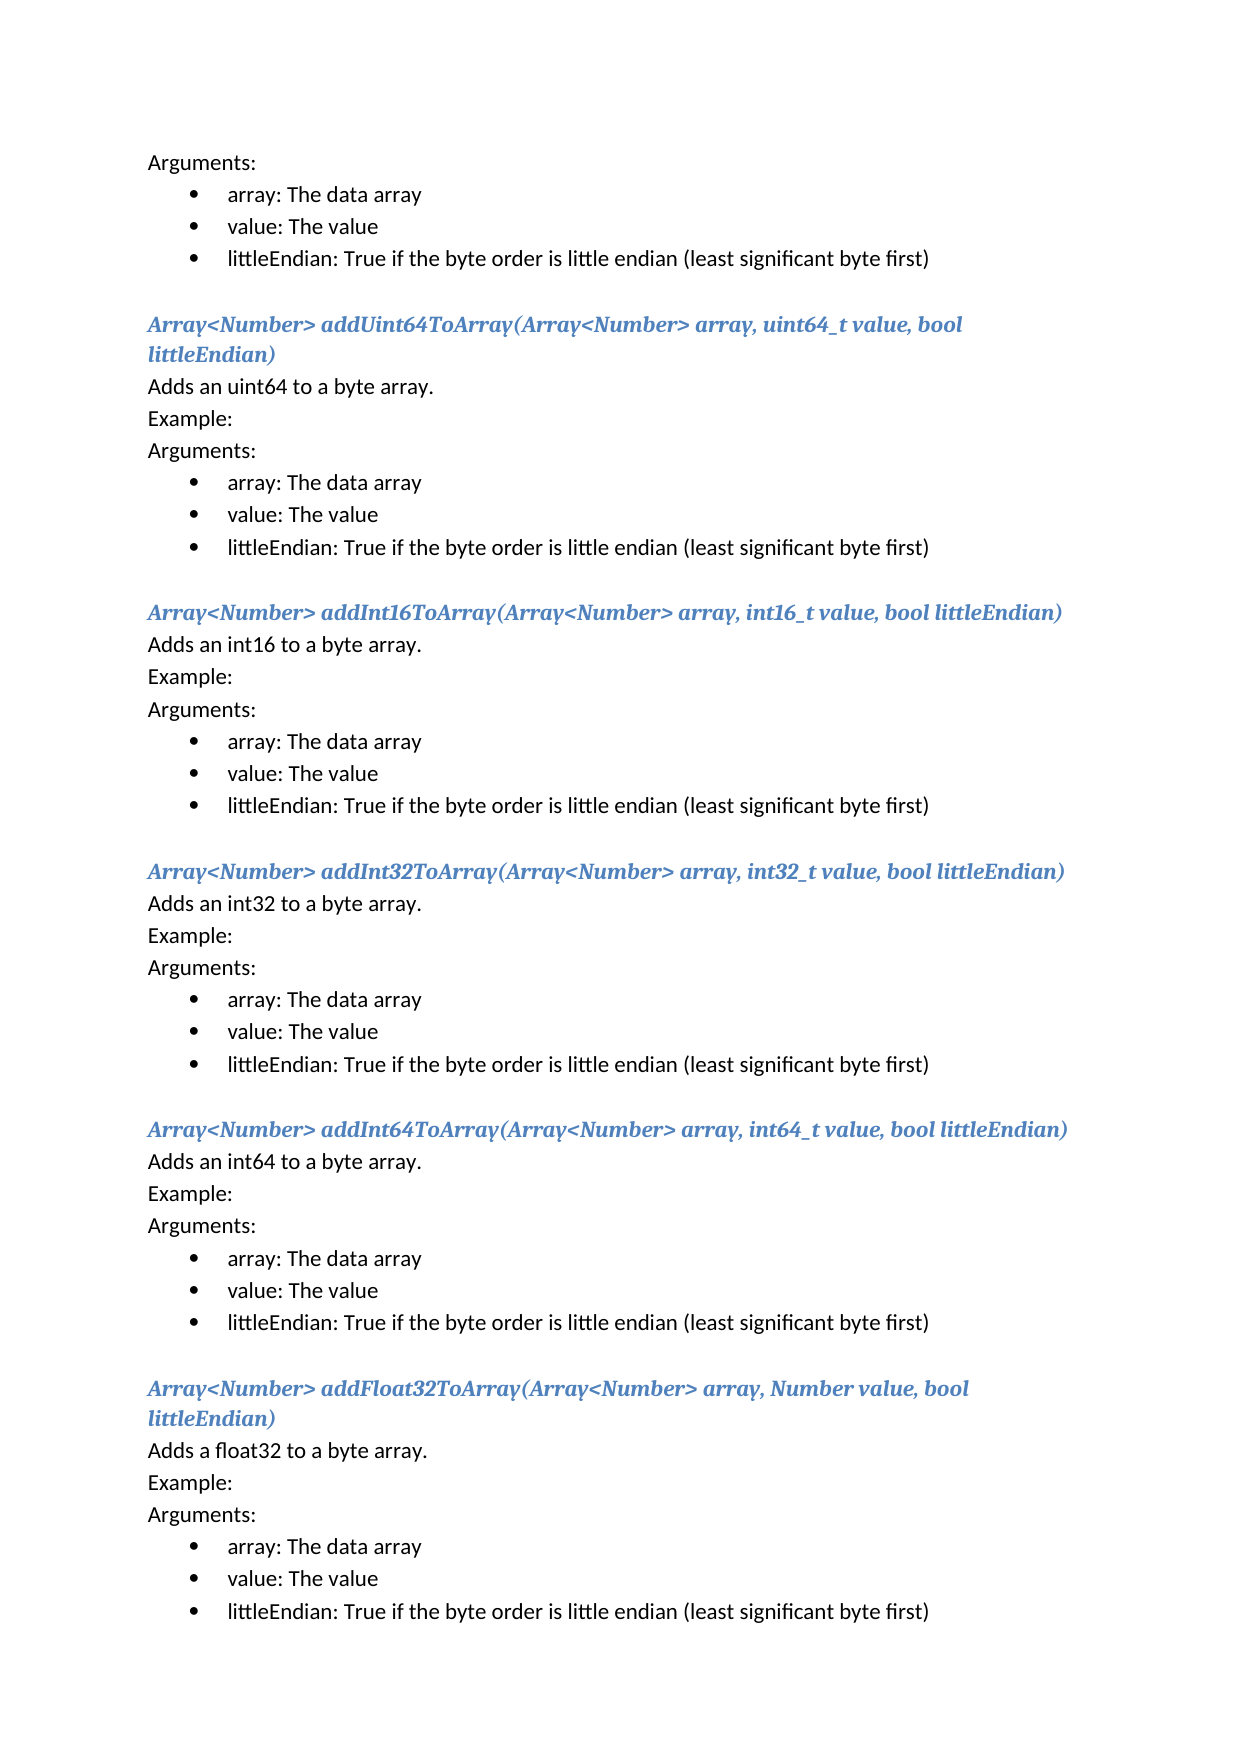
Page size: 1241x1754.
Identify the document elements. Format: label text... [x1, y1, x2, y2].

list array: The data array [190, 180, 1093, 208]
text Arguments: [148, 953, 1093, 981]
text Adds an int64 to a byte array. [148, 1147, 1093, 1175]
list littleEndian: True if the byte order is little endian (least significant byte first) [190, 533, 1093, 561]
list value: The value [190, 1017, 1093, 1046]
list value: The value [190, 501, 1093, 529]
text Example: [148, 662, 1093, 691]
list littleEndian: True if the byte order is little endian (least significant byte first) [190, 1597, 1093, 1625]
text Example: [148, 1179, 1093, 1207]
list array: The data array [190, 468, 1093, 496]
text Adds a float32 to a byte array. [148, 1436, 1093, 1464]
subtitle Array<Number> addInt64ToArray(Array<Number> array, int64_t value, bool littleEndian) [148, 1117, 1093, 1143]
text Arguments: [148, 148, 1093, 176]
list littleEndian: True if the byte order is little endian (least significant byte first) [190, 244, 1093, 272]
list array: The data array [190, 1532, 1093, 1560]
text Example: [148, 921, 1093, 949]
text Arguments: [148, 436, 1093, 464]
list value: The value [190, 759, 1093, 787]
subtitle Array<Number> addInt32ToArray(Array<Number> array, int32_t value, bool littleEndian) [148, 858, 1093, 885]
list value: The value [190, 212, 1093, 240]
text Example: [148, 404, 1093, 432]
text Adds an int32 to a byte array. [148, 889, 1093, 917]
text Arguments: [148, 695, 1093, 723]
list array: The data array [190, 727, 1093, 755]
subtitle Array<Number> addInt16ToArray(Array<Number> array, int16_t value, bool littleEndian) [148, 600, 1093, 626]
text Arguments: [148, 1212, 1093, 1239]
subtitle Array<Number> addUint64ToArray(Array<Number> array, uint64_t value, bool littleEndian) [148, 311, 1093, 368]
text Adds an uint64 to a byte array. [148, 372, 1093, 400]
list littleEndian: True if the byte order is little endian (least significant byte first) [190, 791, 1093, 819]
list littleEndian: True if the byte order is little endian (least significant byte first) [190, 1308, 1093, 1336]
list littleEndian: True if the byte order is little endian (least significant byte first) [190, 1050, 1093, 1078]
text Adds an int16 to a byte array. [148, 630, 1093, 658]
list array: The data array [190, 985, 1093, 1013]
list array: The data array [190, 1244, 1093, 1272]
list value: The value [190, 1276, 1093, 1304]
subtitle Array<Number> addFloat32ToArray(Array<Number> array, Number value, bool littleEndian) [148, 1375, 1093, 1432]
list value: The value [190, 1564, 1093, 1593]
text Arguments: [148, 1500, 1093, 1528]
text Example: [148, 1468, 1093, 1496]
